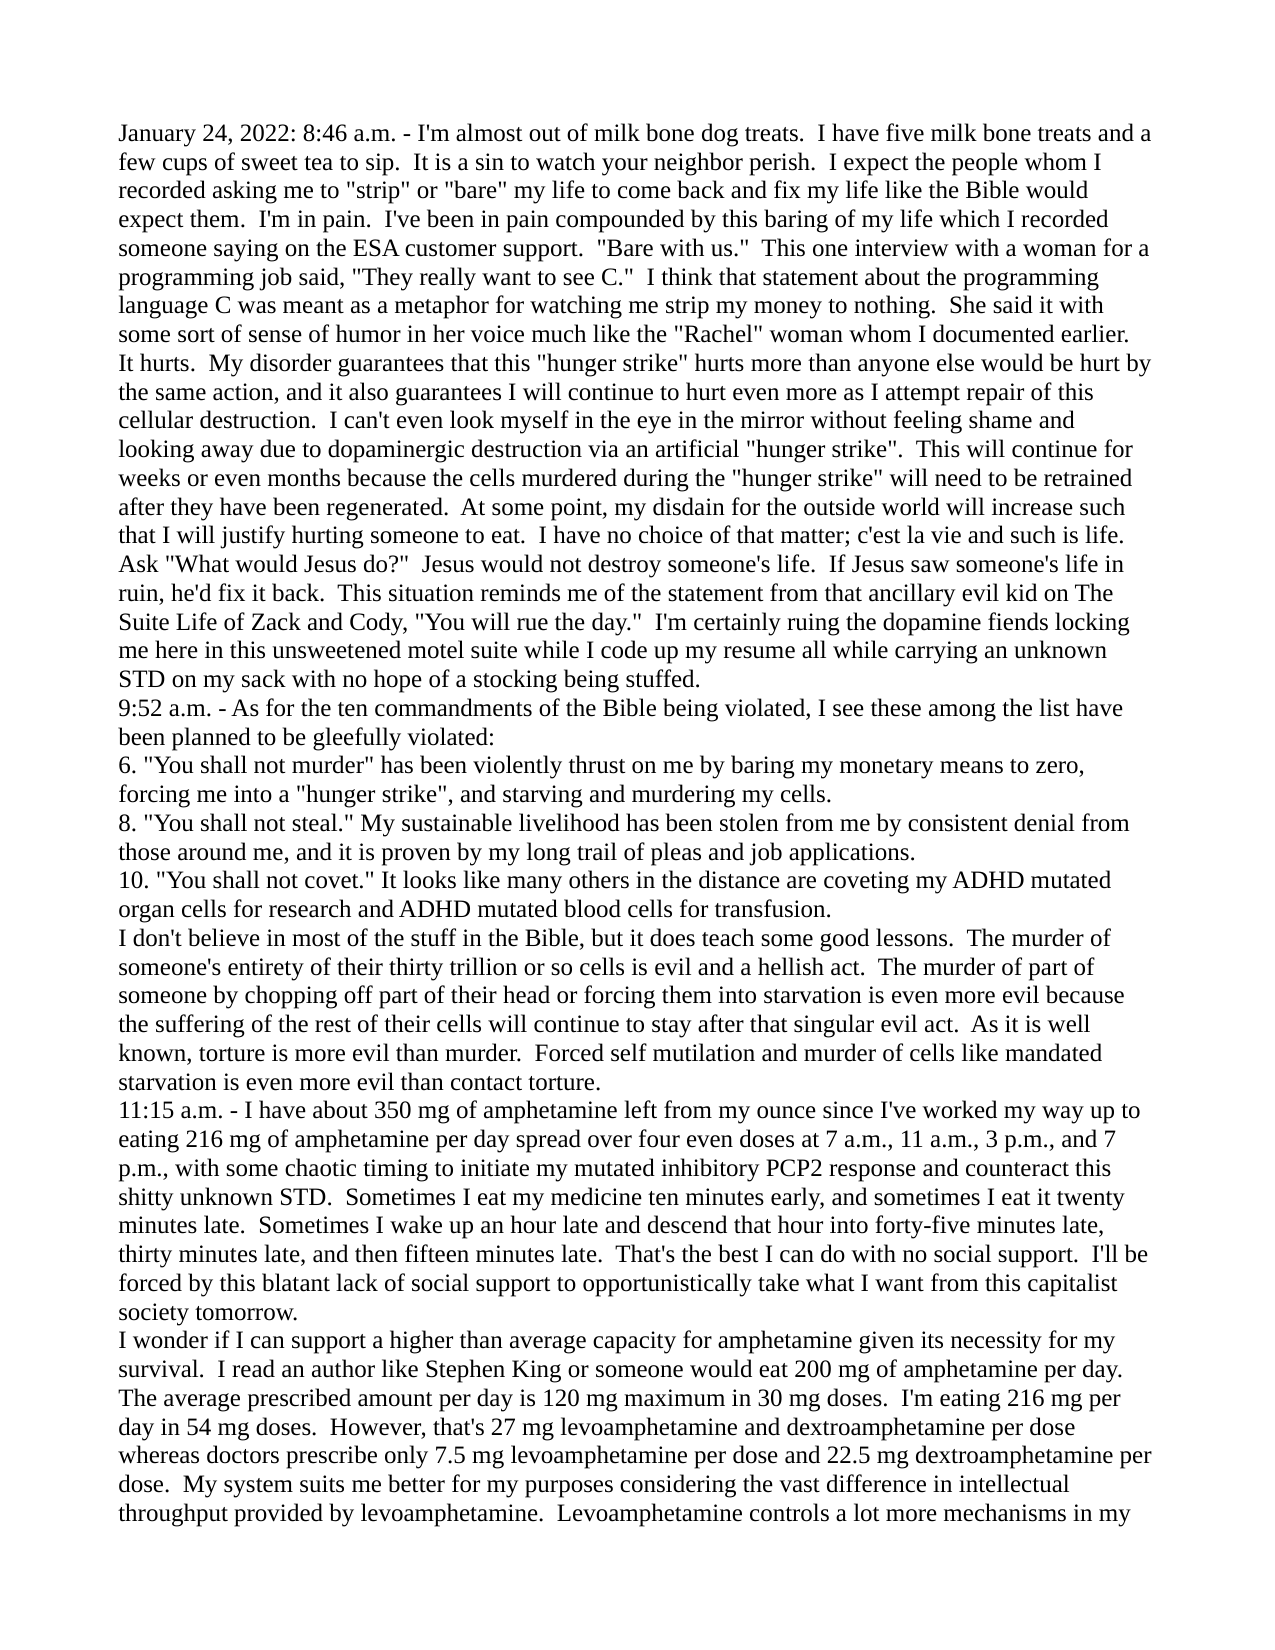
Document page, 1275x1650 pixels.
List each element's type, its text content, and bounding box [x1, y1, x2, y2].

text 8. "You shall not steal." My sustainable livelihood has been stolen from me by consistent denial from those around me, and it is proven by my long trail of pleas and job applications. [118, 808, 1157, 866]
text 10. "You shall not covet." It looks like many others in the distance are coveting my ADHD mutated organ cells for research and ADHD mutated blood cells for transfusion. [118, 866, 1157, 923]
text I wonder if I can support a higher than average capacity for amphetamine given its necessity for my survival. I read an author like Stephen King or someone would eat 200 mg of amphetamine per day. The average prescribed amount per day is 120 mg maximum in 30 mg doses. I'm eating 216 mg per day in 54 mg doses. However, that's 27 mg levoamphetamine and dextroamphetamine per dose whereas doctors prescribe only 7.5 mg levoamphetamine per dose and 22.5 mg dextroamphetamine per dose. My system suits me better for my purposes considering the vast difference in intellectual throughput provided by levoamphetamine. Levoamphetamine controls a lot more mechanisms in my [118, 1326, 1157, 1527]
text January 24, 2022: 8:46 a.m. - I'm almost out of milk bone dog treats. I have five milk bone treats and a few cups of sweet tea to sip. It is a sin to watch your neighbor perish. I expect the people whom I recorded asking me to "strip" or "bare" my life to come back and fix my life like the Bible would expect them. I'm in pain. I've been in pain compounded by this baring of my life which I recorded someone saying on the ESA customer support. "Bare with us." This one interview with a woman for a programming job said, "They really want to see C." I think that statement about the programming language C was meant as a metaphor for watching me strip my money to nothing. She said it with some sort of sense of humor in her voice much like the "Rachel" woman whom I documented earlier. It hurts. My disorder guarantees that this "hunger strike" hurts more than anyone else would be hurt by the same action, and it also guarantees I will continue to hurt even more as I attempt repair of this cellular destruction. I can't even look myself in the eye in the mirror without feeling shame and looking away due to dopaminergic destruction via an artificial "hunger strike". This will continue for weeks or even months because the cells murdered during the "hunger strike" will need to be retrained after they have been regenerated. At some point, my disdain for the outside world will increase such that I will justify hurting someone to eat. I have no choice of that matter; c'est la vie and such is life. Ask "What would Jesus do?" Jesus would not destroy someone's life. If Jesus saw someone's life in ruin, he'd fix it back. This situation reminds me of the statement from that ancillary evil kid on The Suite Life of Zack and Cody, "You will rue the day." I'm certainly ruing the dopamine fiends locking me here in this unsweetened motel suite while I code up my resume all while carrying an unknown STD on my sack with no hope of a stocking being stuffed. [118, 118, 1157, 693]
text 6. "You shall not murder" has been violently thrust on me by baring my monetary means to zero, forcing me into a "hunger strike", and starving and murdering my cells. [118, 751, 1157, 808]
text 9:52 a.m. - As for the ten commandments of the Bible being violated, I see these among the list have been planned to be gleefully violated: [118, 693, 1157, 751]
text I don't believe in most of the stuff in the Bible, but it does teach some good lessons. The murder of someone's entirety of their thirty trillion or so cells is evil and a hellish act. The murder of part of someone by chopping off part of their head or forcing them into starvation is even more evil because the suffering of the rest of their cells will continue to stay after that singular evil act. As it is well known, torture is more evil than murder. Forced self mutilation and murder of cells like mandated starvation is even more evil than contact torture. [118, 923, 1157, 1096]
text 11:15 a.m. - I have about 350 mg of amphetamine left from my ounce since I've worked my way up to eating 216 mg of amphetamine per day spread over four even doses at 7 a.m., 11 a.m., 3 p.m., and 7 p.m., with some chaotic timing to initiate my mutated inhibitory PCP2 response and counteract this shitty unknown STD. Sometimes I eat my medicine ten minutes early, and sometimes I eat it twenty minutes late. Sometimes I wake up an hour late and descend that hour into forty-five minutes late, thirty minutes late, and then fifteen minutes late. That's the best I can do with no social support. I'll be forced by this blatant lack of social support to opportunistically take what I want from this capitalist society tomorrow. [118, 1096, 1157, 1326]
